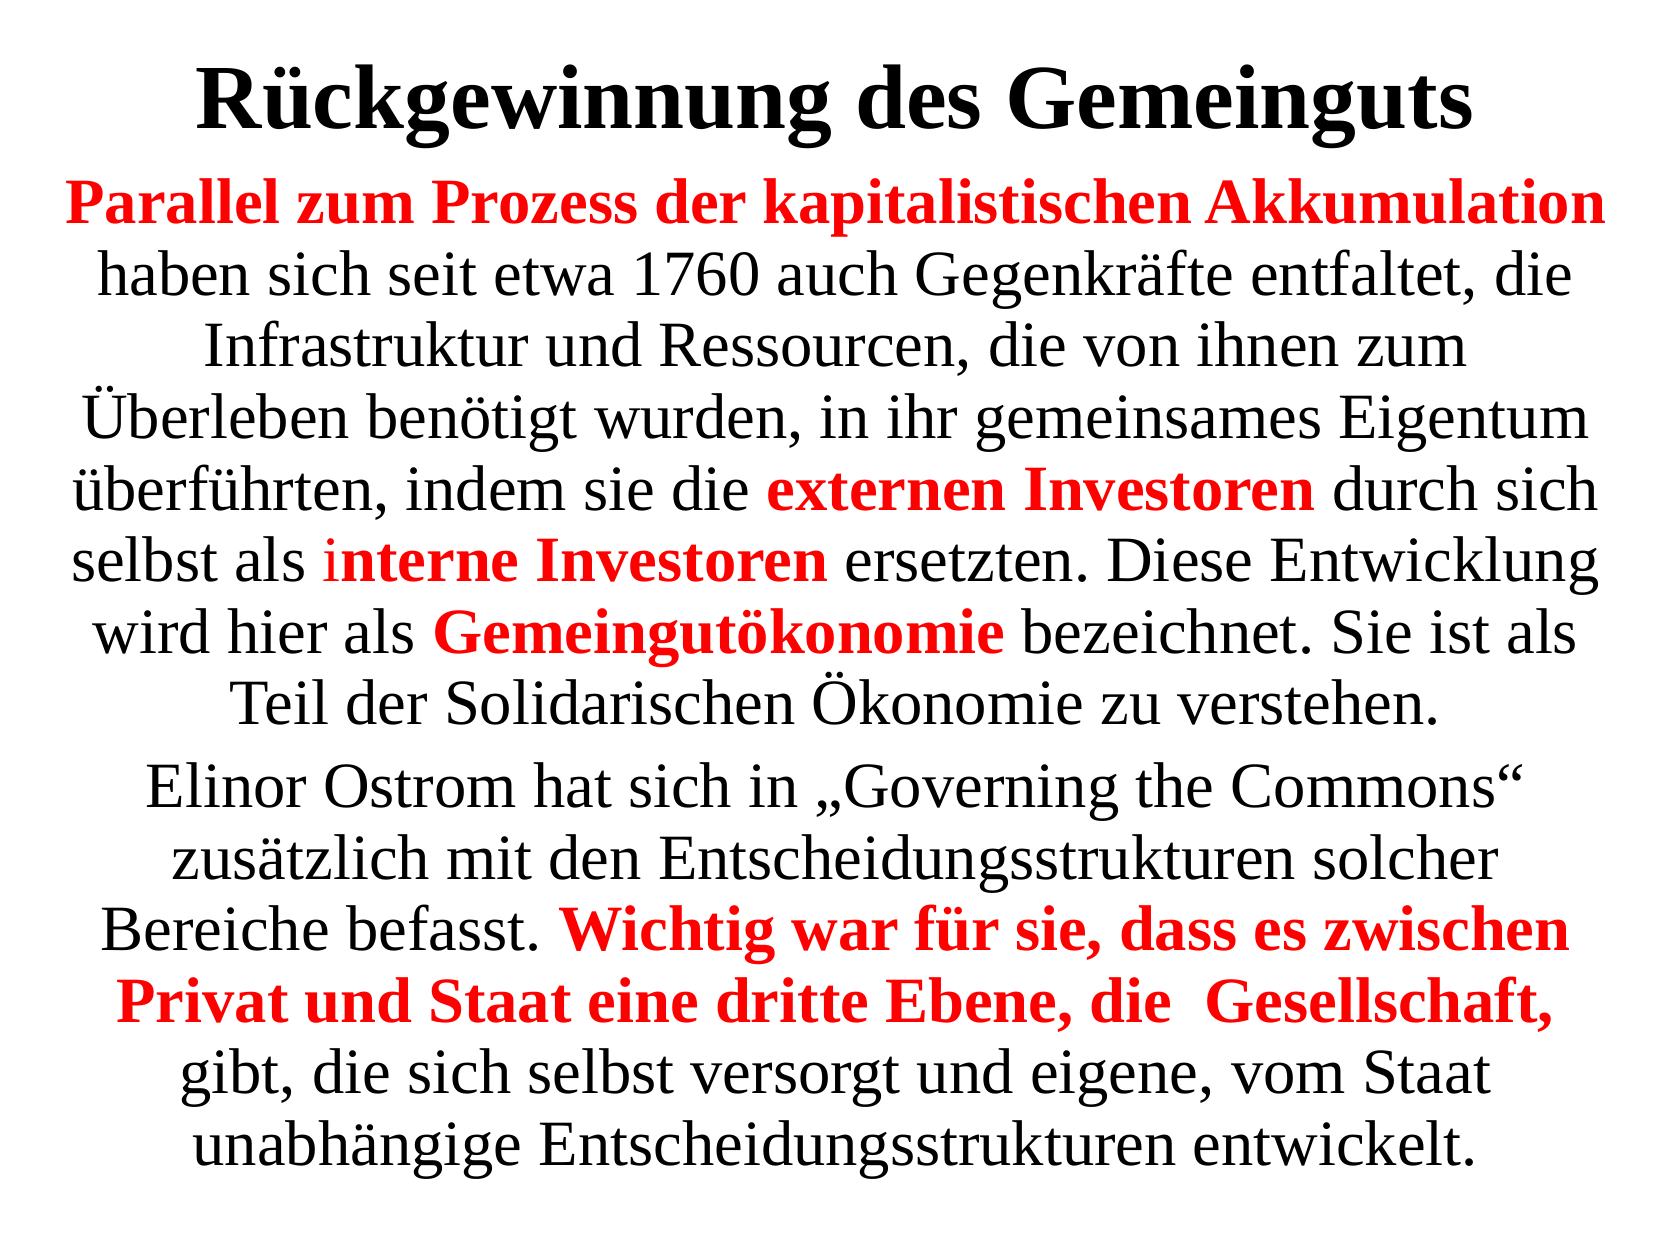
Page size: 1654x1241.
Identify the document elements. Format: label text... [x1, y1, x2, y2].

text_box Rückgewinnung des Gemeinguts Parallel zum Prozess der kapitalistischen Akkumulation haben sich seit etwa 1760 auch Gegenkräfte entfaltet, die Infrastruktur und Ressourcen, die von ihnen zum Überleben benötigt wurden, in ihr gemeinsames Eigentum überführten, indem sie die externen Investoren durch sich selbst als interne Investoren ersetzten. Diese Entwicklung wird hier als Gemeingutökonomie bezeichnet. Sie ist als Teil der Solidarischen Ökonomie zu verstehen. Elinor Ostrom hat sich in „Governing the Commons“ zusätzlich mit den Entscheidungsstrukturen solcher Bereiche befasst. Wichtig war für sie, dass es zwischen Privat und Staat eine dritte Ebene, die Gesellschaft, gibt, die sich selbst versorgt und eigene, vom Staat unabhängige Entscheidungsstrukturen entwickelt. [50, 39, 1628, 1188]
